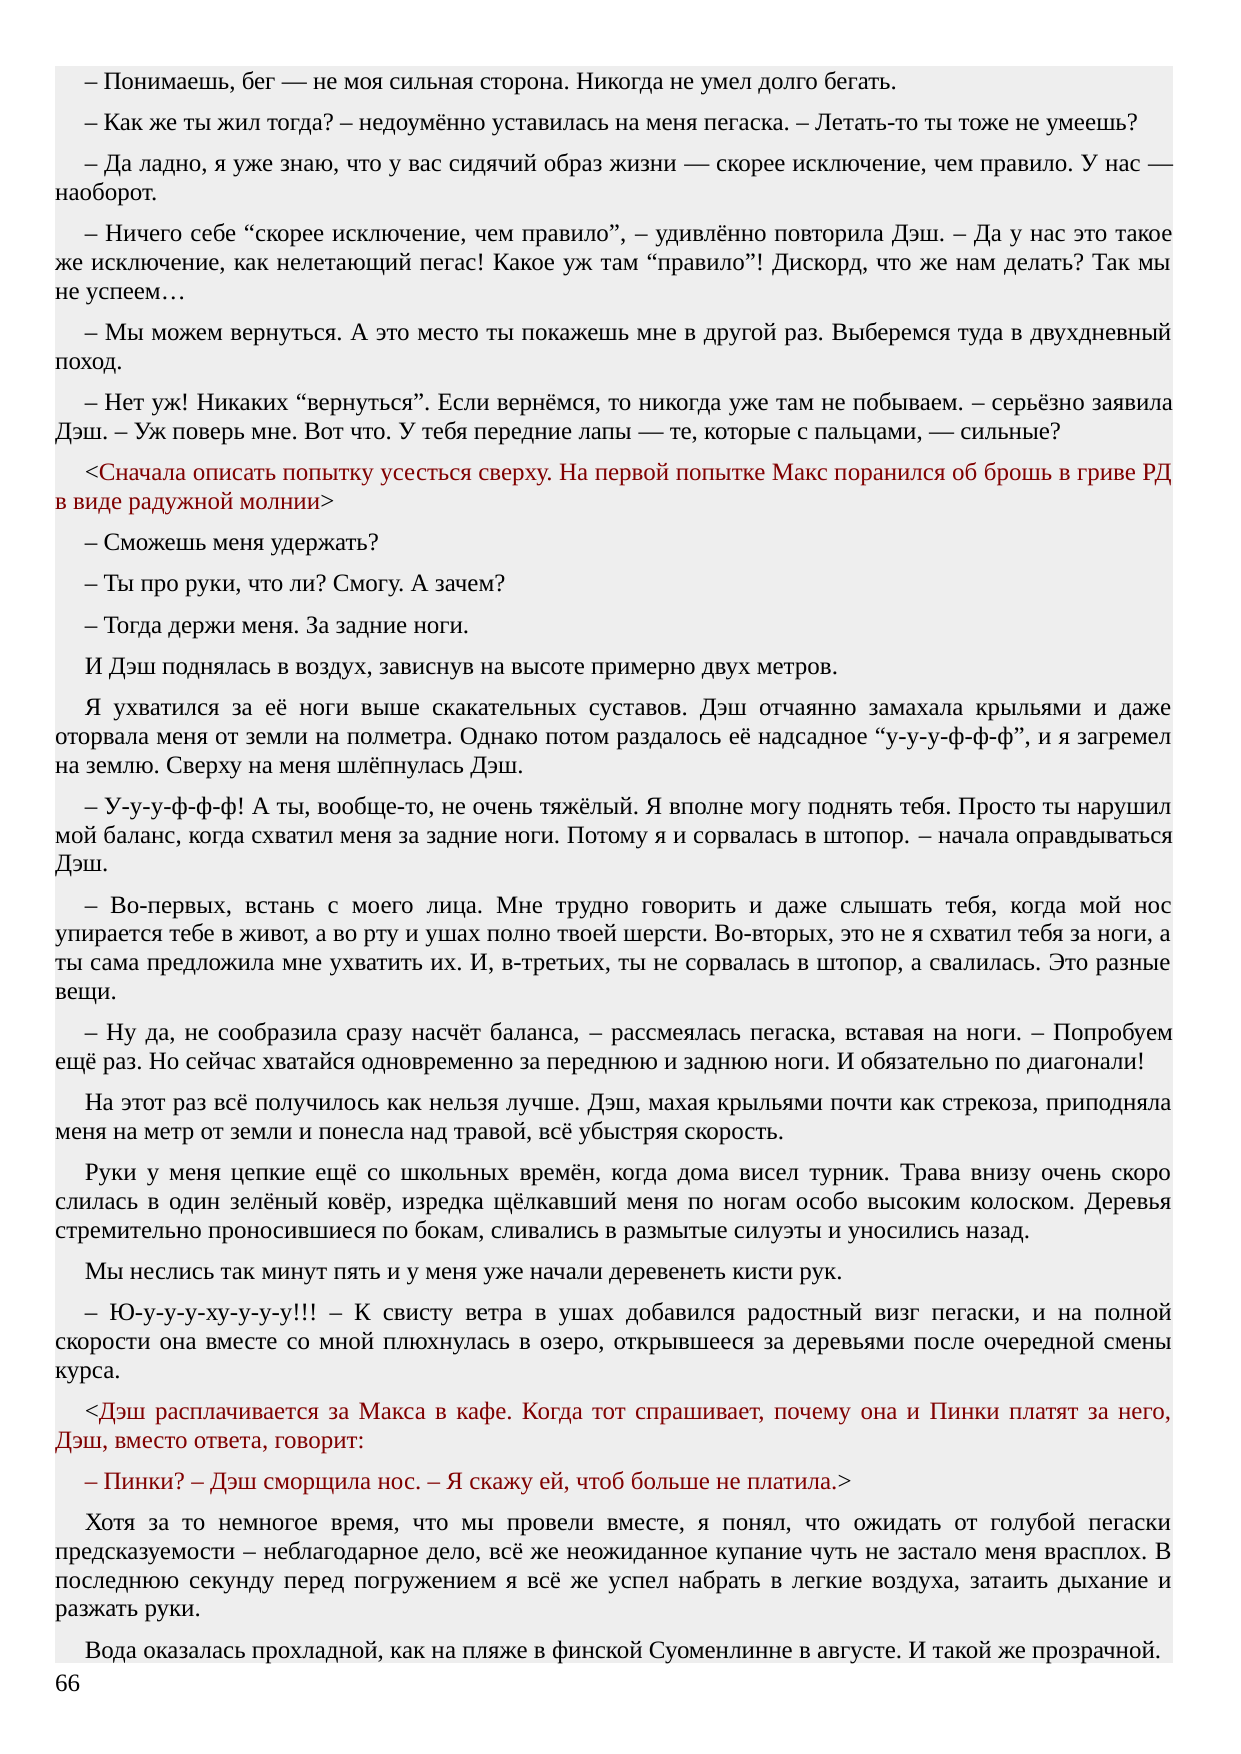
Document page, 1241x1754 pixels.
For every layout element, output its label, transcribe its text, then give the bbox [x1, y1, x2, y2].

text – Тогда держи меня. За задние ноги. [55, 610, 1173, 638]
text <Cначала описать попытку усесться сверху. На первой попытке Макс поранился об брошь в гриве РД в виде радужной молнии> [55, 457, 1173, 515]
text И Дэш поднялась в воздух, зависнув на высоте примерно двух метров. [55, 651, 1173, 680]
text <Дэш расплачивается за Макса в кафе. Когда тот спрашивает, почему она и Пинки платят за него, Дэш, вместо ответа, говорит: [55, 1396, 1173, 1453]
text – Сможешь меня удержать? [55, 527, 1173, 556]
text Вода оказалась прохладной, как на пляже в финской Суоменлинне в августе. И такой же прозрачной. [55, 1635, 1173, 1663]
text – У-у-у-ф-ф-ф! А ты, вообще-то, не очень тяжёлый. Я вполне могу поднять тебя. Просто ты нарушил мой баланс, когда схватил меня за задние ноги. Потому я и сорвалась в штопор. – начала оправдываться Дэш. [55, 791, 1173, 877]
text – Ю-у-у-у-ху-у-у-у!!! – К свисту ветра в ушах добавился радостный визг пегаски, и на полной скорости она вместе со мной плюхнулась в озеро, открывшееся за деревьями после очередной смены курса. [55, 1297, 1173, 1383]
text – Ты про руки, что ли? Смогу. А зачем? [55, 568, 1173, 597]
text – Мы можем вернуться. А это место ты покажешь мне в другой раз. Выберемся туда в двухдневный поход. [55, 317, 1173, 375]
text – Нет уж! Никаких “вернуться”. Если вернёмся, то никогда уже там не побываем. – серьёзно заявила Дэш. – Уж поверь мне. Вот что. У тебя передние лапы — те, которые с пальцами, — сильные? [55, 387, 1173, 445]
text – Во-первых, встань с моего лица. Мне трудно говорить и даже слышать тебя, когда мой нос упирается тебе в живот, а во рту и ушах полно твоей шерсти. Во-вторых, это не я схватил тебя за ноги, а ты сама предложила мне ухватить их. И, в-третьих, ты не сорвалась в штопор, а свалилась. Это разные вещи. [55, 890, 1173, 1005]
text – Пинки? – Дэш сморщила нос. – Я скажу ей, чтоб больше не платила.> [55, 1466, 1173, 1495]
text Я ухватился за её ноги выше скакательных суставов. Дэш отчаянно замахала крыльями и даже оторвала меня от земли на полметра. Однако потом раздалось её надсадное “у-у-у-ф-ф-ф”, и я загремел на землю. Сверху на меня шлёпнулась Дэш. [55, 692, 1173, 778]
text – Как же ты жил тогда? – недоумённо уставилась на меня пегаска. – Летать-то ты тоже не умеешь? [55, 107, 1173, 136]
text Хотя за то немногое время, что мы провели вместе, я понял, что ожидать от голубой пегаски предсказуемости – неблагодарное дело, всё же неожиданное купание чуть не застало меня врасплох. В последнюю секунду перед погружением я всё же успел набрать в легкие воздуха, затаить дыхание и разжать руки. [55, 1507, 1173, 1622]
text На этот раз всё получилось как нельзя лучше. Дэш, махая крыльями почти как стрекоза, приподняла меня на метр от земли и понесла над травой, всё убыстряя скорость. [55, 1087, 1173, 1145]
text – Да ладно, я уже знаю, что у вас сидячий образ жизни — скорее исключение, чем правило. У нас — наоборот. [55, 148, 1173, 206]
text Мы неслись так минут пять и у меня уже начали деревенеть кисти рук. [55, 1256, 1173, 1285]
text – Понимаешь, бег — не моя сильная сторона. Никогда не умел долго бегать. [55, 66, 1173, 95]
text – Ничего себе “скорее исключение, чем правило”, – удивлённо повторила Дэш. – Да у нас это такое же исключение, как нелетающий пегас! Какое уж там “правило”! Дискорд, что же нам делать? Так мы не успеем… [55, 218, 1173, 305]
text – Ну да, не сообразила сразу насчёт баланса, – рассмеялась пегаска, вставая на ноги. – Попробуем ещё раз. Но сейчас хватайся одновременно за переднюю и заднюю ноги. И обязательно по диагонали! [55, 1017, 1173, 1075]
text Руки у меня цепкие ещё со школьных времён, когда дома висел турник. Трава внизу очень скоро слилась в один зелёный ковёр, изредка щёлкавший меня по ногам особо высоким колоском. Деревья стремительно проносившиеся по бокам, сливались в размытые силуэты и уносились назад. [55, 1157, 1173, 1243]
